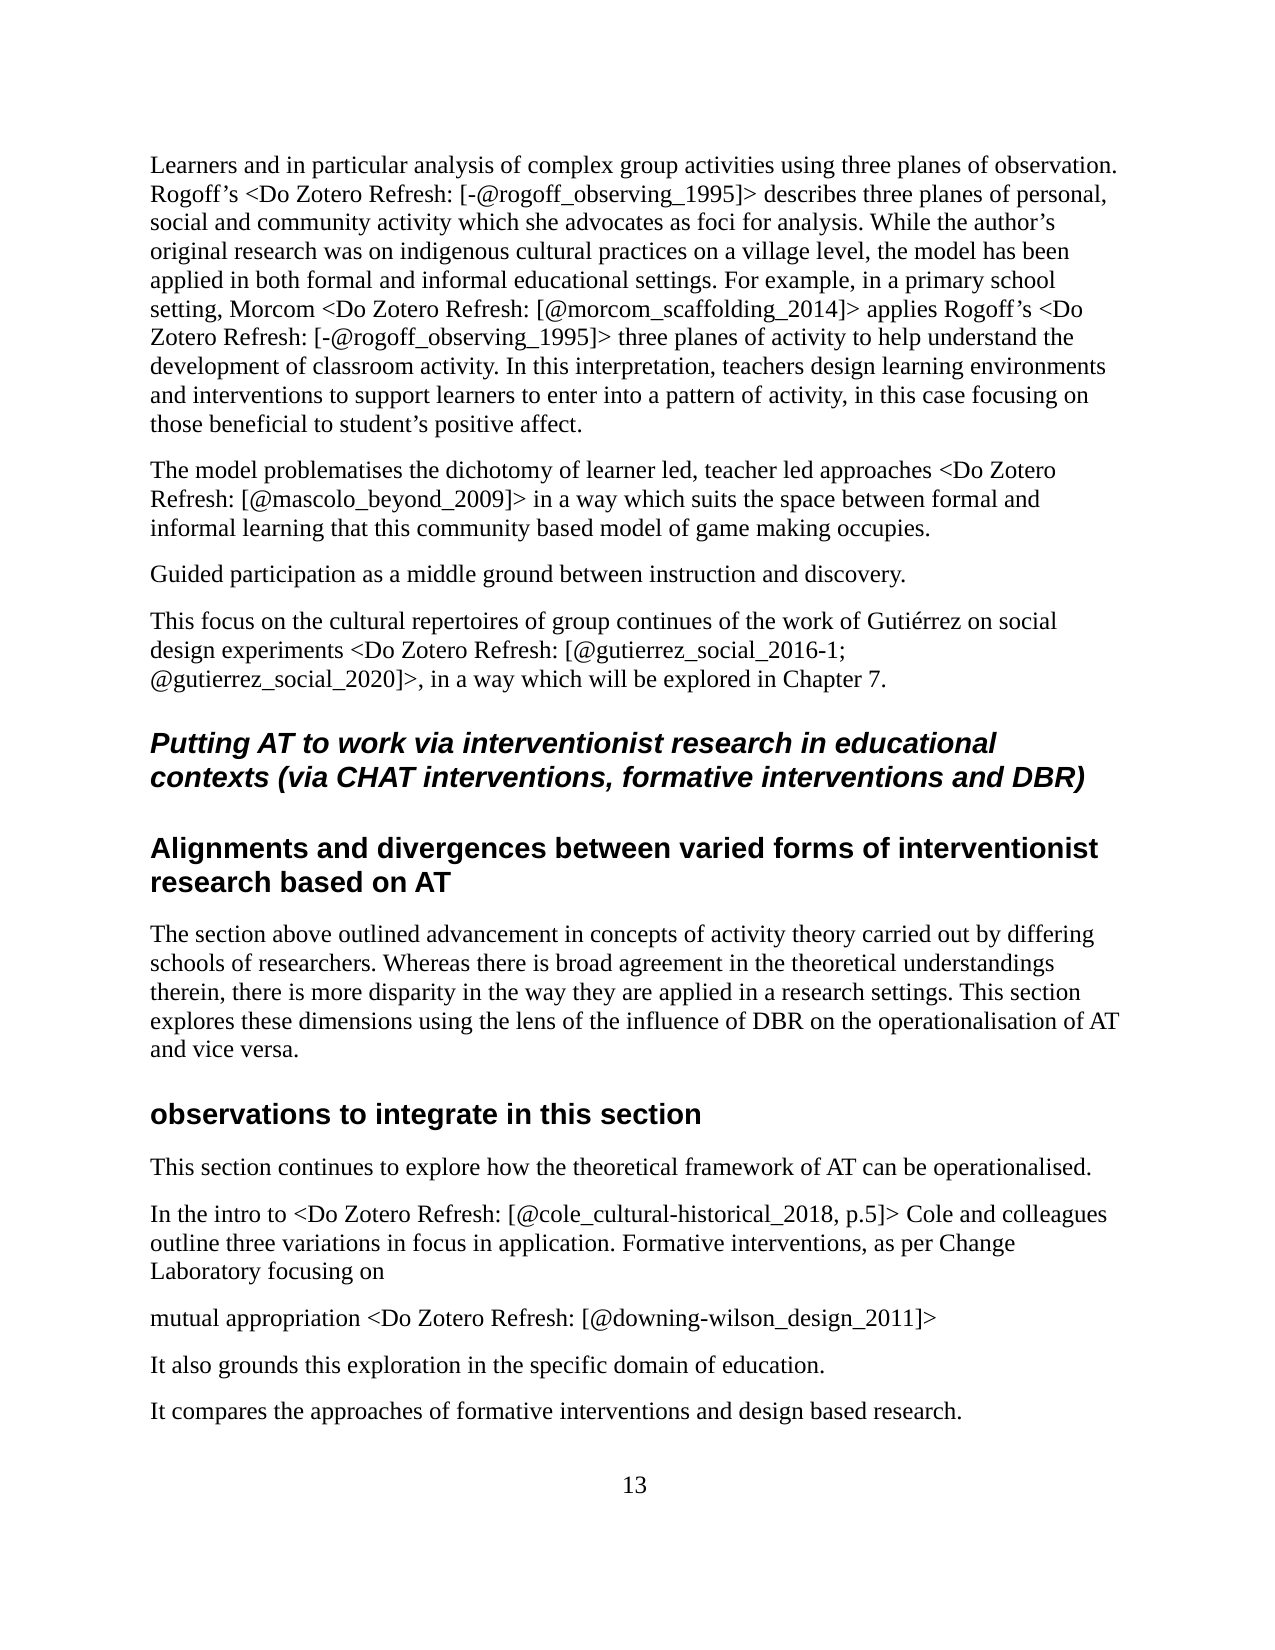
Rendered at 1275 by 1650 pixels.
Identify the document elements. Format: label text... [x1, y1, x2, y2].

text In the intro to <Do Zotero Refresh: [@cole_cultural-historical_2018, p.5]> Cole and colleagues outline three variations in focus in application. Formative interventions, as per Change Laboratory focusing on [150, 1199, 1125, 1285]
text This section continues to explore how the theoretical framework of AT can be operationalised. [150, 1152, 1125, 1181]
text This focus on the cultural repertoires of group continues of the work of Gutiérrez on social design experiments <Do Zotero Refresh: [@gutierrez_social_2016-1; @gutierrez_social_2020]>, in a way which will be explored in Chapter 7. [150, 606, 1125, 692]
text Guided participation as a middle ground between instruction and discovery. [150, 559, 1125, 588]
text Learners and in particular analysis of complex group activities using three planes of observation. Rogoff’s <Do Zotero Refresh: [-@rogoff_observing_1995]> describes three planes of personal, social and community activity which she advocates as foci for analysis. While the author’s original research was on indigenous cultural practices on a village level, the model has been applied in both formal and informal educational settings. For example, in a primary school setting, Morcom <Do Zotero Refresh: [@morcom_scaffolding_2014]> applies Rogoff’s <Do Zotero Refresh: [-@rogoff_observing_1995]> three planes of activity to help understand the development of classroom activity. In this interpretation, teachers design learning environments and interventions to support learners to enter into a pattern of activity, in this case focusing on those beneficial to student’s positive affect. [150, 150, 1125, 437]
text The model problematises the dichotomy of learner led, teacher led approaches <Do Zotero Refresh: [@mascolo_beyond_2009]> in a way which suits the space between formal and informal learning that this community based model of game making occupies. [150, 455, 1125, 542]
subtitle Putting AT to work via interventionist research in educational contexts (via CHAT interventions, formative interventions and DBR) [150, 726, 1125, 793]
text mutual appropriation <Do Zotero Refresh: [@downing-wilson_design_2011]> [150, 1303, 1125, 1332]
text It also grounds this exploration in the specific domain of education. [150, 1350, 1125, 1378]
text The section above outlined advancement in concepts of activity theory carried out by differing schools of researchers. Whereas there is broad agreement in the theoretical understandings therein, there is more disparity in the way they are applied in a research settings. This section explores these dimensions using the lens of the influence of DBR on the operationalisation of AT and vice versa. [150, 919, 1125, 1063]
subtitle observations to integrate in this section [150, 1097, 1125, 1131]
text It compares the approaches of formative interventions and design based research. [150, 1396, 1125, 1425]
subtitle Alignments and divergences between varied forms of interventionist research based on AT [150, 831, 1125, 898]
